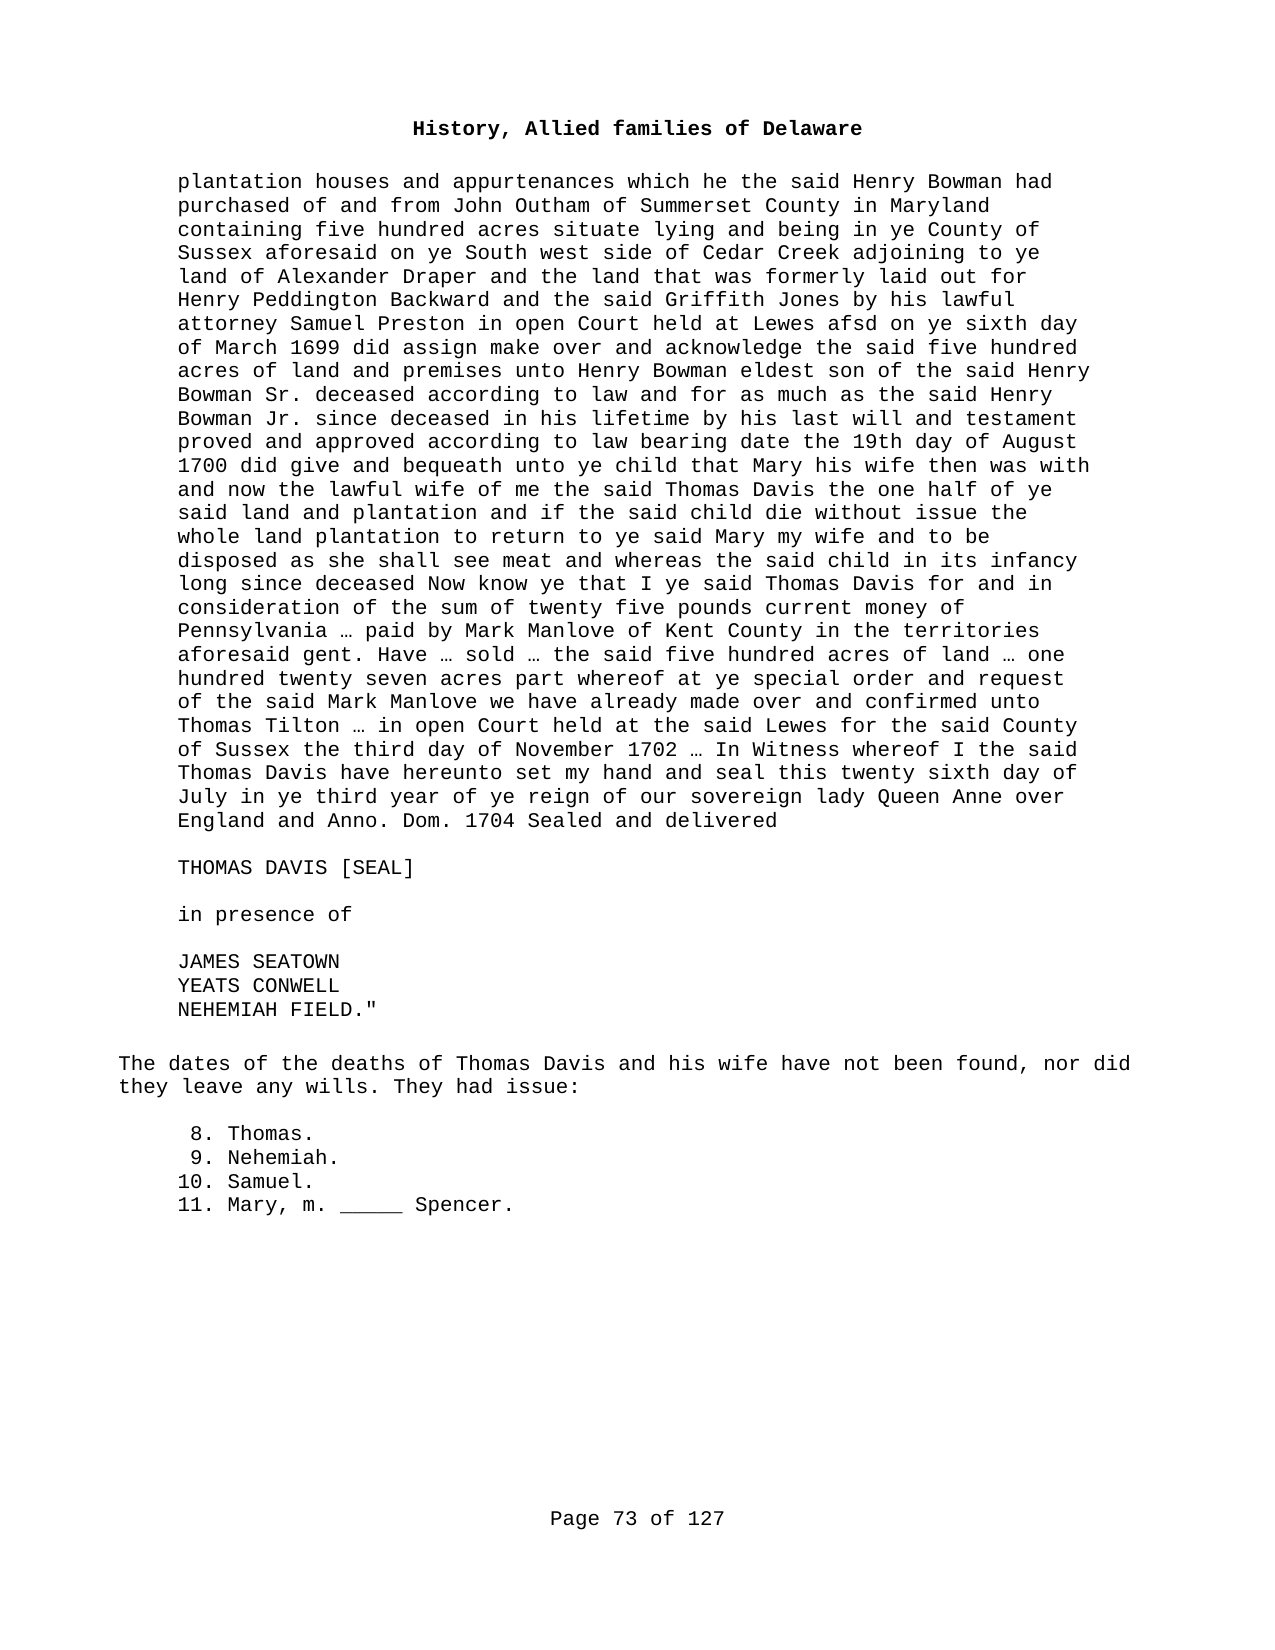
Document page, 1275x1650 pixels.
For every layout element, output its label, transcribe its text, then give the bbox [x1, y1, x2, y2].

text in presence of [177, 904, 1098, 928]
text 10. Samuel. [177, 1171, 1098, 1194]
text Thomas Davis [SEAL] [177, 857, 1098, 881]
text NEHEMIAH FIELD." [177, 999, 1098, 1022]
text 11. Mary, m. _____ Spencer. [177, 1194, 1098, 1218]
text YEATS CONWELL [177, 975, 1098, 999]
text 8. Thomas. [177, 1123, 1098, 1147]
text The dates of the deaths of Thomas Davis and his wife have not been found, nor did they leave any wills. They had issue: [118, 1052, 1157, 1100]
text 9. Nehemiah. [177, 1147, 1098, 1171]
text JAMES SEATOWN [177, 952, 1098, 975]
text plantation houses and appurtenances which he the said Henry Bowman had purchased of and from John Outham of Summerset County in Maryland containing five hundred acres situate lying and being in ye County of Sussex aforesaid on ye South west side of Cedar Creek adjoining to ye land of Alexander Draper and the land that was formerly laid out for Henry Peddington Backward and the said Griffith Jones by his lawful attorney Samuel Preston in open Court held at Lewes afsd on ye sixth day of March 1699 did assign make over and acknowledge the said five hundred acres of land and premises unto Henry Bowman eldest son of the said Henry Bowman Sr. deceased according to law and for as much as the said Henry Bowman Jr. since deceased in his lifetime by his last will and testament proved and approved according to law bearing date the 19th day of August 1700 did give and bequeath unto ye child that Mary his wife then was with and now the lawful wife of me the said Thomas Davis the one half of ye said land and plantation and if the said child die without issue the whole land plantation to return to ye said Mary my wife and to be disposed as she shall see meat and whereas the said child in its infancy long since deceased Now know ye that I ye said Thomas Davis for and in consideration of the sum of twenty five pounds current money of Pennsylvania … paid by Mark Manlove of Kent County in the territories aforesaid gent. Have … sold … the said five hundred acres of land … one hundred twenty seven acres part whereof at ye special order and request of the said Mark Manlove we have already made over and confirmed unto Thomas Tilton … in open Court held at the said Lewes for the said County of Sussex the third day of November 1702 … In Witness whereof I the said Thomas Davis have hereunto set my hand and seal this twenty sixth day of July in ye third year of ye reign of our sovereign lady Queen Anne over England and Anno. Dom. 1704 Sealed and delivered [177, 171, 1098, 833]
